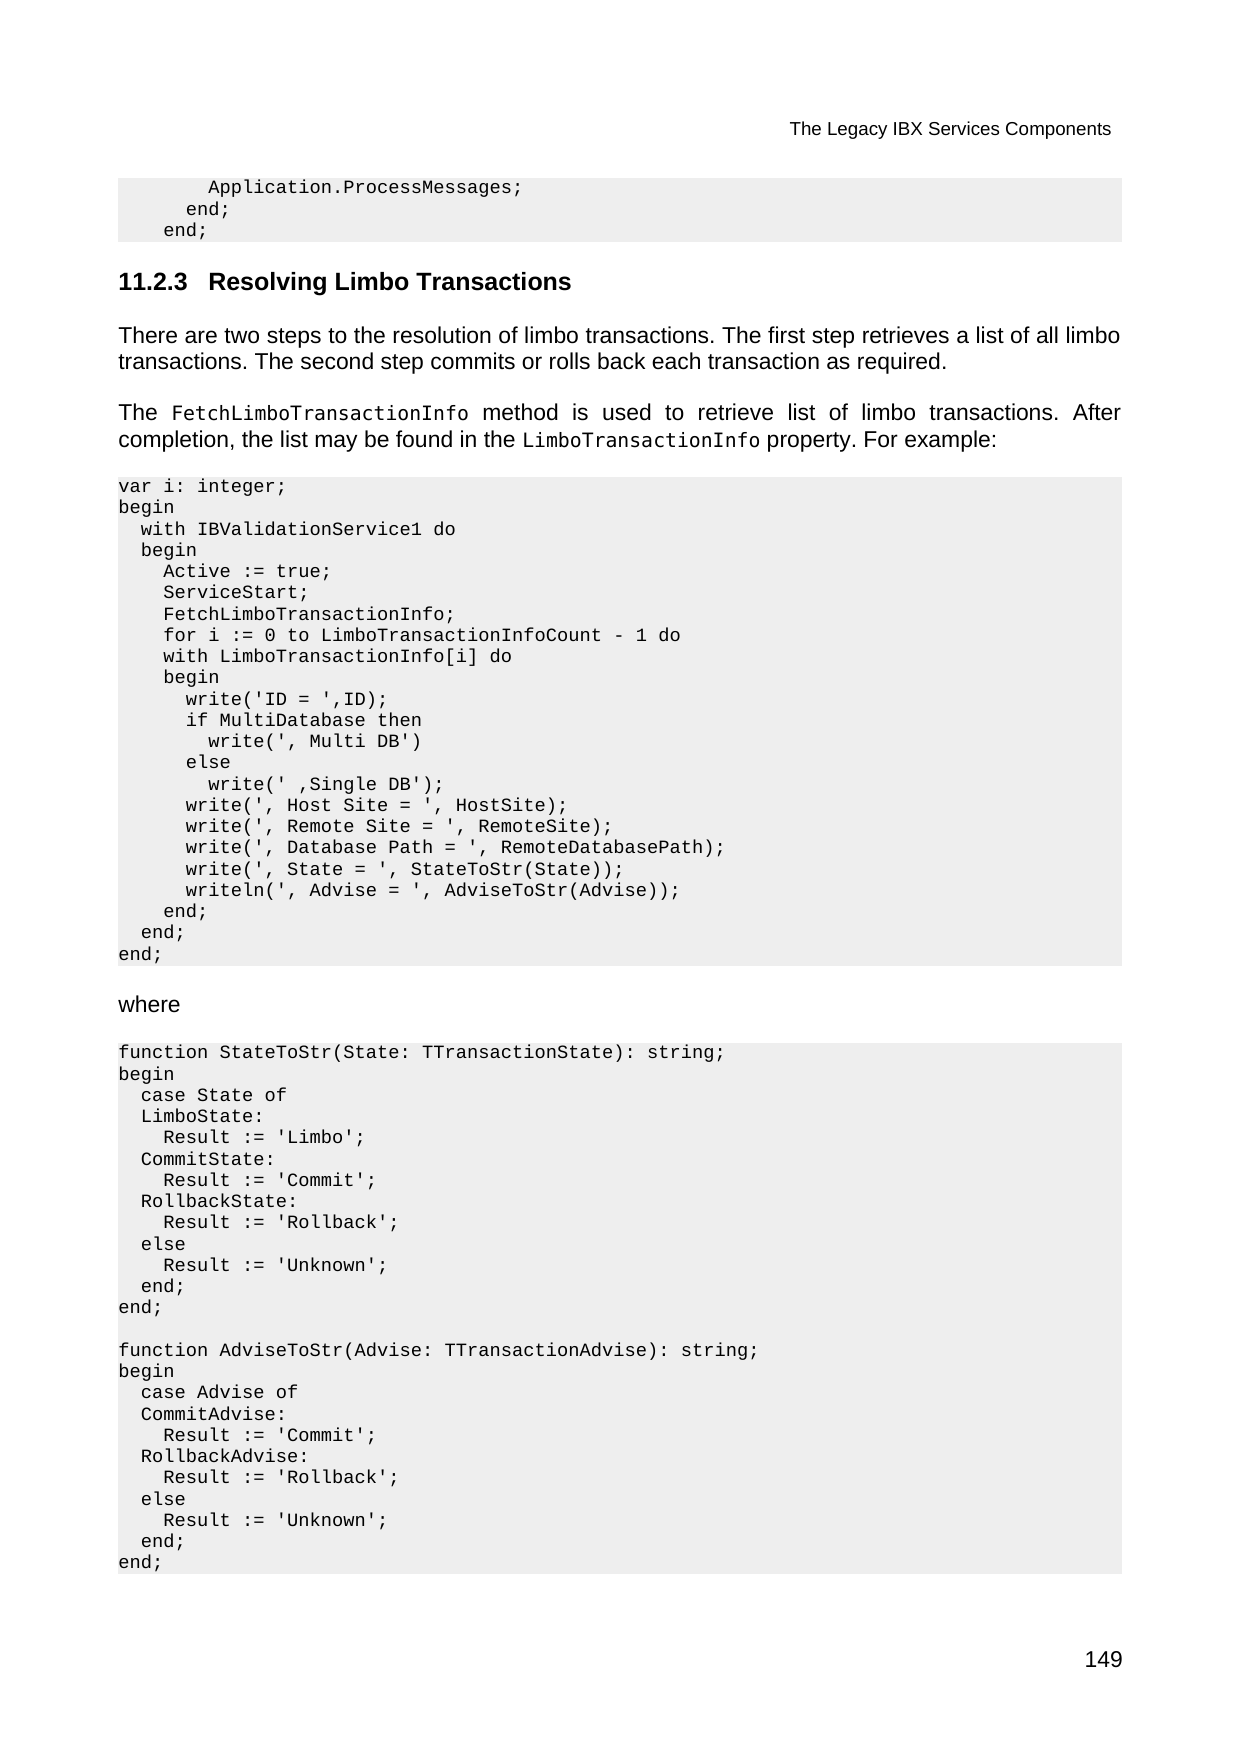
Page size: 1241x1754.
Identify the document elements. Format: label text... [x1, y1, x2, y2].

text write(', Database Path = ', RemoteDatabasePath); [118, 838, 1122, 859]
text else [118, 1489, 1122, 1511]
text begin [118, 498, 1122, 519]
text Result := 'Rollback'; [118, 1213, 1122, 1234]
subtitle Resolving Limbo Transactions [118, 267, 1122, 296]
text begin [118, 668, 1122, 689]
text end; [118, 199, 1122, 221]
text LimboState: [118, 1107, 1122, 1128]
text function AdviseToStr(Advise: TTransactionAdvise): string; [118, 1341, 1122, 1362]
text where [118, 991, 1122, 1018]
text Result := 'Commit'; [118, 1426, 1122, 1447]
text end; [118, 1277, 1122, 1298]
text write(', State = ', StateToStr(State)); [118, 859, 1122, 881]
text begin [118, 541, 1122, 562]
text write(', Multi DB') [118, 732, 1122, 753]
text CommitAdvise: [118, 1404, 1122, 1426]
text write(', Host Site = ', HostSite); [118, 796, 1122, 817]
text with LimboTransactionInfo[i] do [118, 647, 1122, 668]
text write('ID = ',ID); [118, 689, 1122, 711]
text case Advise of [118, 1383, 1122, 1404]
text ServiceStart; [118, 583, 1122, 604]
text Result := 'Rollback'; [118, 1468, 1122, 1489]
text begin [118, 1362, 1122, 1383]
text end; [118, 1298, 1122, 1319]
text CommitState: [118, 1149, 1122, 1171]
text for i := 0 to LimboTransactionInfoCount - 1 do [118, 626, 1122, 647]
text begin [118, 1064, 1122, 1086]
text Result := 'Commit'; [118, 1171, 1122, 1192]
text write(', Remote Site = ', RemoteSite); [118, 817, 1122, 838]
text RollbackAdvise: [118, 1447, 1122, 1468]
text The FetchLimboTransactionInfo method is used to retrieve list of limbo transactions. After completion, the list may be found in the LimboTransactionInfo property. For example: [118, 399, 1122, 452]
text var i: integer; [118, 477, 1122, 498]
text else [118, 753, 1122, 774]
text writeln(', Advise = ', AdviseToStr(Advise)); [118, 881, 1122, 902]
text else [118, 1234, 1122, 1256]
text There are two steps to the resolution of limbo transactions. The first step retrieves a list of all limbo transactions. The second step commits or rolls back each transaction as required. [118, 322, 1122, 374]
text Application.ProcessMessages; [118, 178, 1122, 199]
text write(' ,Single DB'); [118, 774, 1122, 796]
text if MultiDatabase then [118, 711, 1122, 732]
text end; [118, 923, 1122, 944]
text Result := 'Limbo'; [118, 1128, 1122, 1149]
text function StateToStr(State: TTransactionState): string; [118, 1043, 1122, 1064]
text Active := true; [118, 562, 1122, 583]
text case State of [118, 1086, 1122, 1107]
text end; [118, 944, 1122, 966]
text with IBValidationService1 do [118, 519, 1122, 541]
text Result := 'Unknown'; [118, 1256, 1122, 1277]
text Result := 'Unknown'; [118, 1511, 1122, 1532]
text end; [118, 1553, 1122, 1574]
text FetchLimboTransactionInfo; [118, 604, 1122, 626]
text end; [118, 1532, 1122, 1553]
text RollbackState: [118, 1192, 1122, 1213]
text end; [118, 902, 1122, 923]
text end; [118, 221, 1122, 242]
